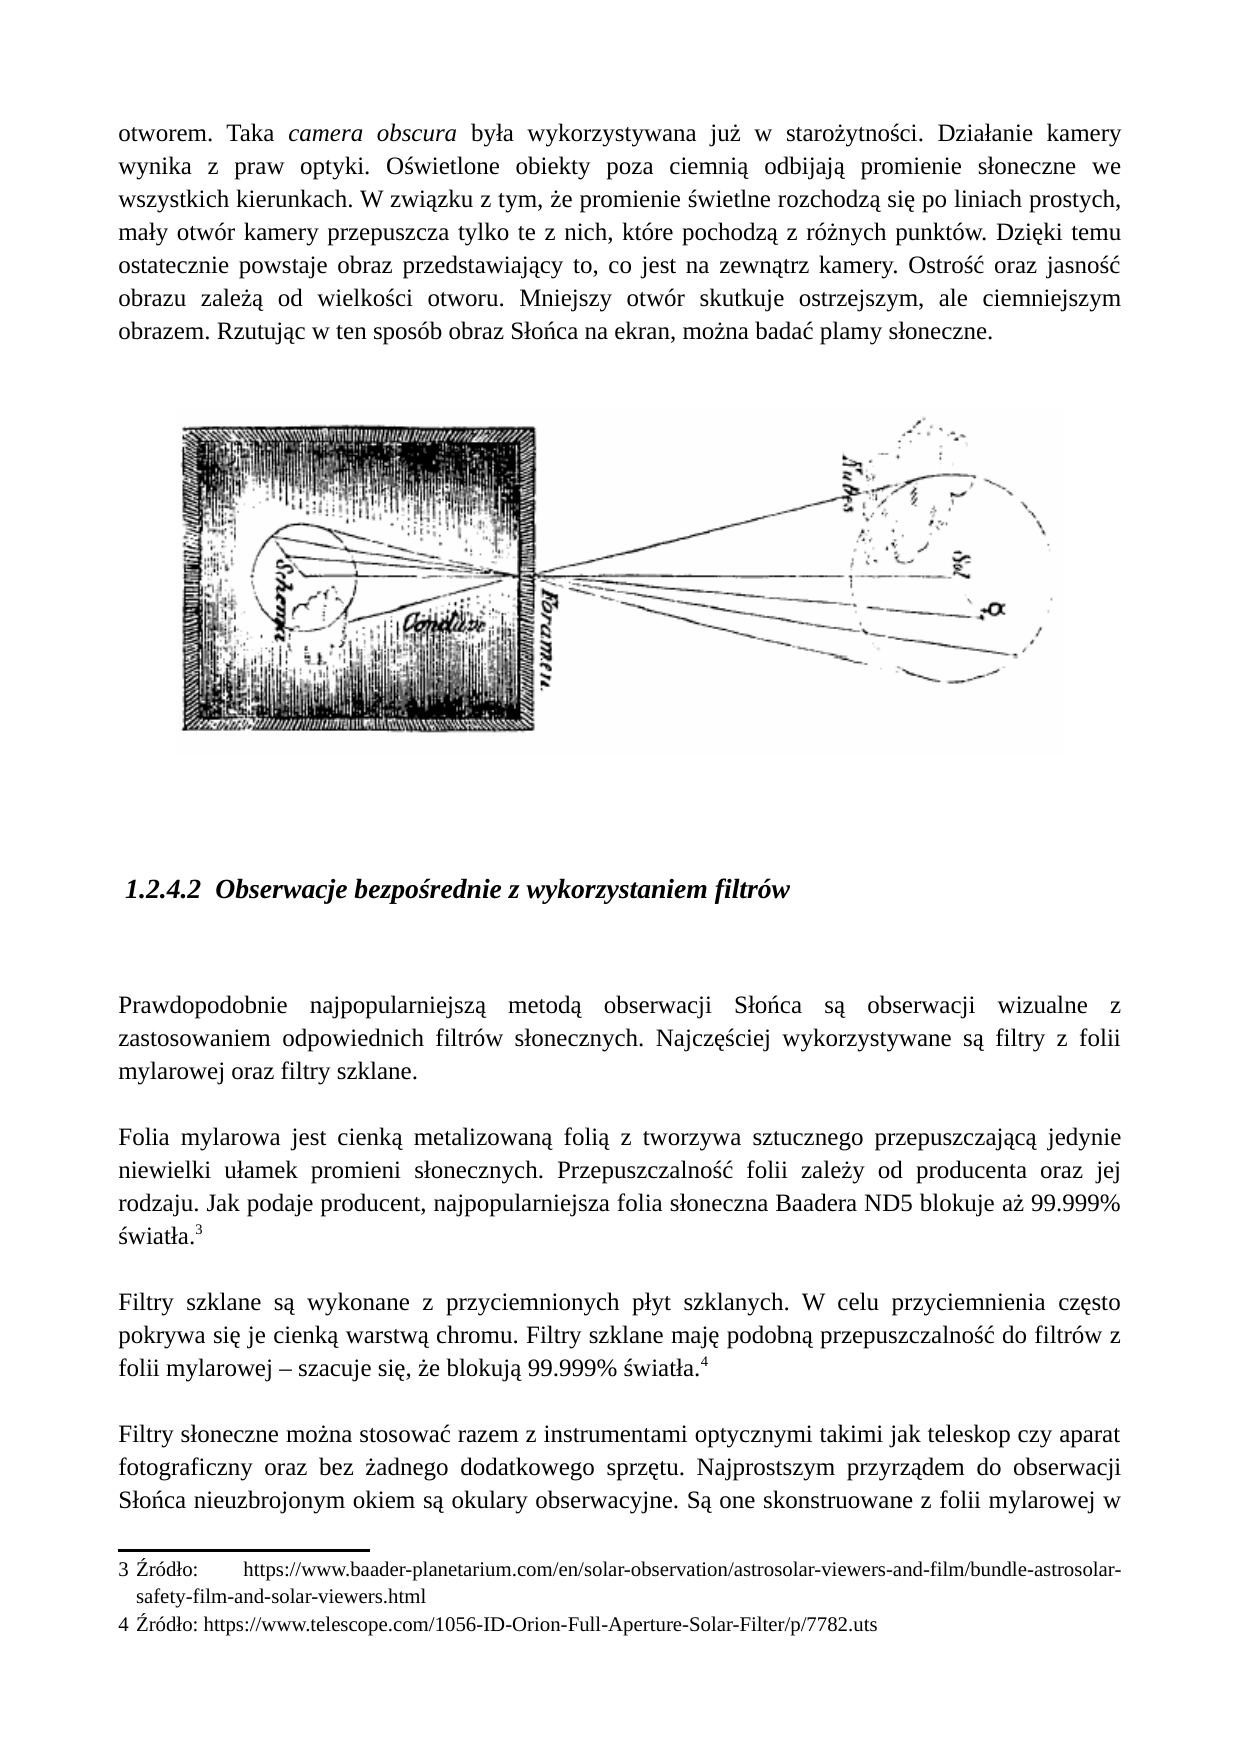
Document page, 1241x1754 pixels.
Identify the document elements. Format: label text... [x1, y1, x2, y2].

picture [175, 408, 1065, 756]
text Źródło: https://www.baader-planetarium.com/en/solar-observation/astrosolar-viewers-and-film/bundle-astrosolar-safety-film-and-solar-viewers.html [118, 1557, 1122, 1608]
text Filtry szklane są wykonane z przyciemnionych płyt szklanych. W celu przyciemnienia często pokrywa się je cienką warstwą chromu. Filtry szklane maję podobną przepuszczalność do filtrów z folii mylarowej – szacuje się, że blokują 99.999% światła. [118, 1287, 1122, 1382]
text Prawdopodobnie najpopularniejszą metodą obserwacji Słońca są obserwacji wizualne z zastosowaniem odpowiednich filtrów słonecznych. Najczęściej wykorzystywane są filtry z folii mylarowej oraz filtry szklane. [118, 990, 1122, 1084]
text Źródło: https://www.telescope.com/1056-ID-Orion-Full-Aperture-Solar-Filter/p/7782.uts [118, 1612, 1122, 1636]
text Filtry słoneczne można stosować razem z instrumentami optycznymi takimi jak teleskop czy aparat fotograficzny oraz bez żadnego dodatkowego sprzętu. Najprostszym przyrządem do obserwacji Słońca nieuzbrojonym okiem są okulary obserwacyjne. Są one skonstruowane z folii mylarowej w [118, 1419, 1122, 1514]
text otworem. Taka camera obscura była wykorzystywana już w starożytności. Działanie kamery wynika z praw optyki. Oświetlone obiekty poza ciemnią odbijają promienie słoneczne we wszystkich kierunkach. W związku z tym, że promienie świetlne rozchodzą się po liniach prostych, mały otwór kamery przepuszcza tylko te z nich, które pochodzą z różnych punktów. Dzięki temu ostatecznie powstaje obraz przedstawiający to, co jest na zewnątrz kamery. Ostrość oraz jasność obrazu zależą od wielkości otworu. Mniejszy otwór skutkuje ostrzejszym, ale ciemniejszym obrazem. Rzutując w ten sposób obraz Słońca na ekran, można badać plamy słoneczne. [118, 118, 1122, 345]
subtitle Obserwacje bezpośrednie z wykorzystaniem filtrów [118, 873, 1122, 905]
text Folia mylarowa jest cienką metalizowaną folią z tworzywa sztucznego przepuszczającą jedynie niewielki ułamek promieni słonecznych. Przepuszczalność folii zależy od producenta oraz jej rodzaju. Jak podaje producent, najpopularniejsza folia słoneczna Baadera ND5 blokuje aż 99.999% światła. [118, 1122, 1122, 1249]
